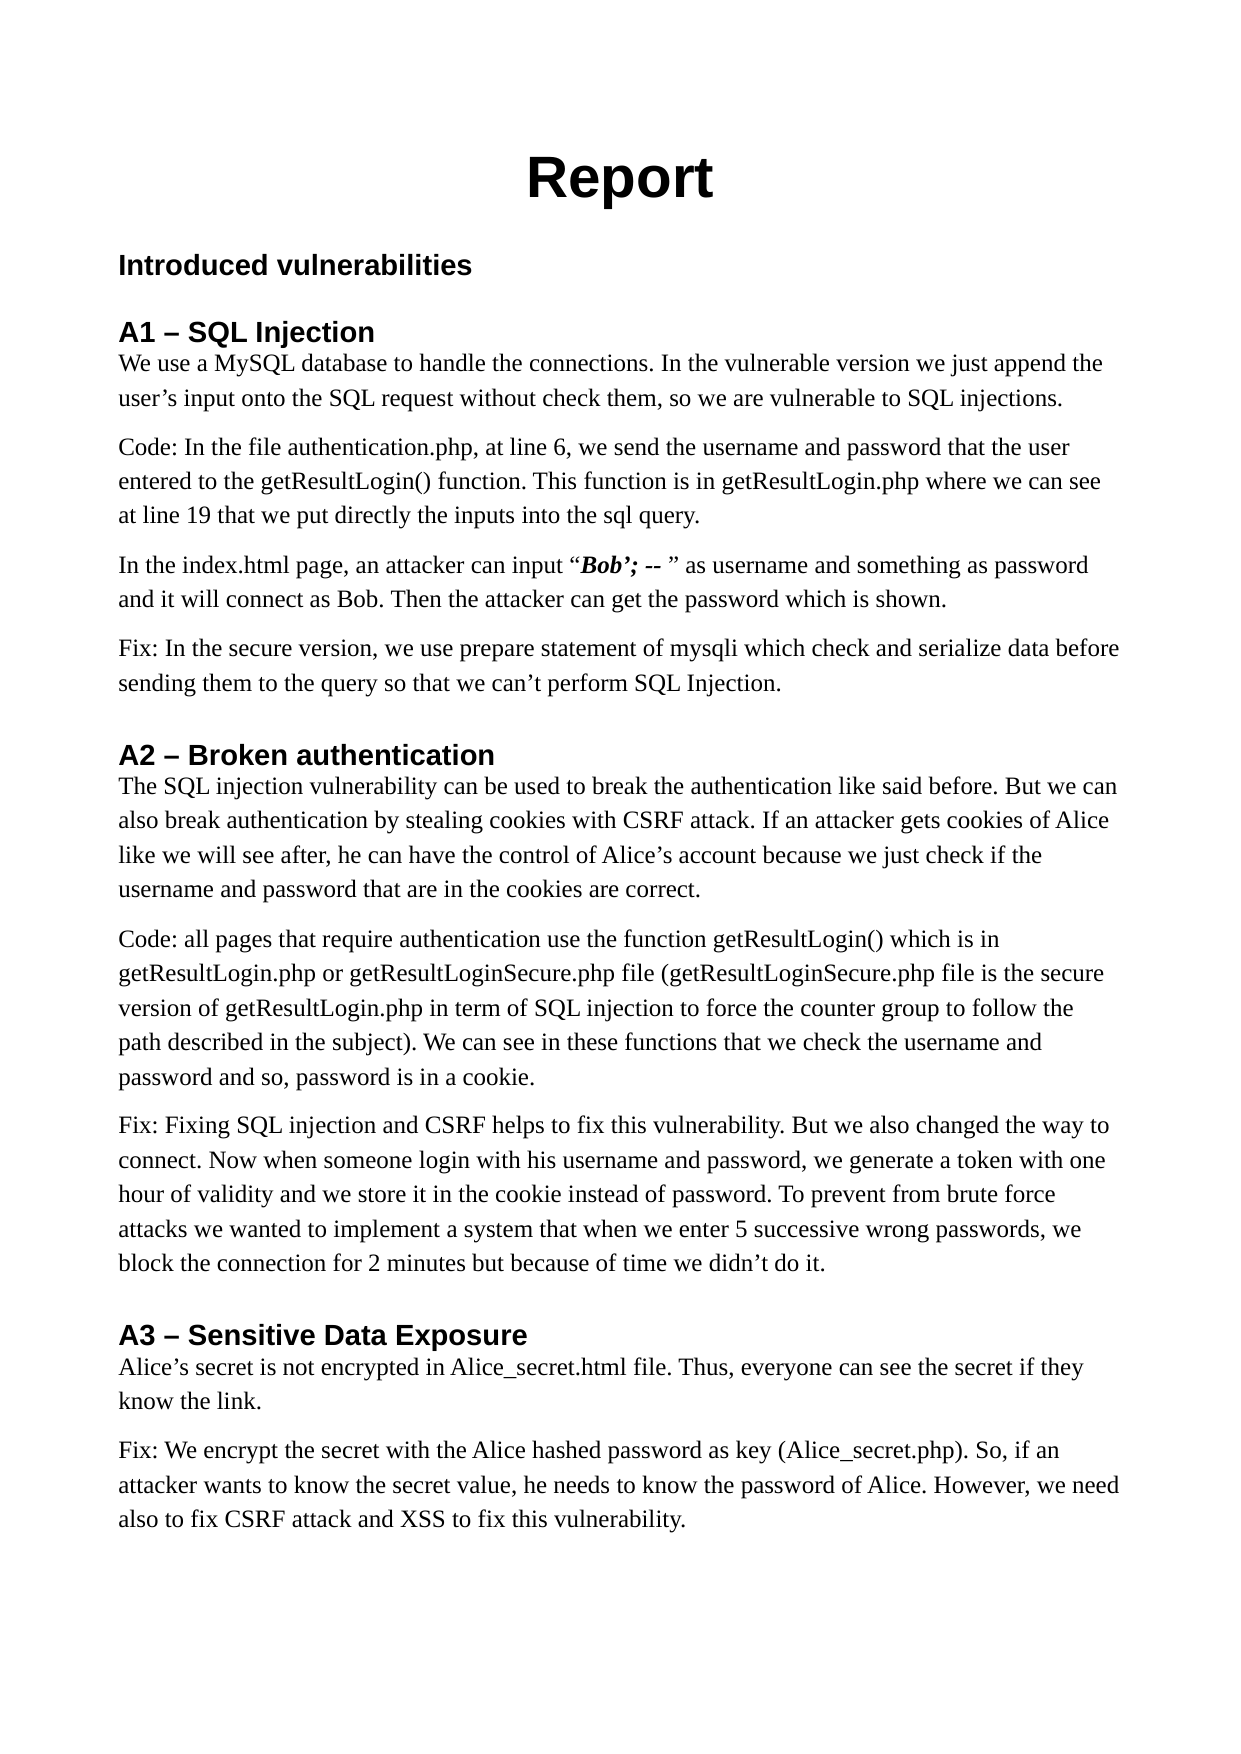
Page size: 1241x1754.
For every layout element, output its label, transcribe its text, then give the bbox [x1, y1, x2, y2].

text Code: all pages that require authentication use the function getResultLogin() which is in getResultLogin.php or getResultLoginSecure.php file (getResultLoginSecure.php file is the secure version of getResultLogin.php in term of SQL injection to force the counter group to follow the path described in the subject). We can see in these functions that we check the username and password and so, password is in a cookie. [118, 924, 1122, 1090]
text Alice’s secret is not encrypted in Alice_secret.html file. Thus, everyone can see the secret if they know the link. [118, 1352, 1122, 1415]
text The SQL injection vulnerability can be used to break the authentication like said before. But we can also break authentication by stealing cookies with CSRF attack. If an attacker gets cookies of Alice like we will see after, he can have the control of Alice’s account because we just check if the username and password that are in the cookies are correct. [118, 771, 1122, 903]
text Code: In the file authentication.php, at line 6, we send the username and password that the user entered to the getResultLogin() function. This function is in getResultLogin.php where we can see at line 19 that we put directly the inputs into the sql query. [118, 432, 1122, 529]
subtitle A1 – SQL Injection [118, 314, 1122, 348]
text Report [118, 143, 1122, 210]
text Fix: Fixing SQL injection and CSRF helps to fix this vulnerability. But we also changed the way to connect. Now when someone login with his username and password, we generate a token with one hour of validity and we store it in the cookie instead of password. To prevent from brute force attacks we wanted to implement a system that when we enter 5 successive wrong passwords, we block the connection for 2 minutes but because of time we didn’t do it. [118, 1111, 1122, 1277]
subtitle Introduced vulnerabilities [118, 248, 1122, 281]
text We use a MySQL database to handle the connections. In the vulnerable version we just append the user’s input onto the SQL request without check them, so we are vulnerable to SQL injections. [118, 348, 1122, 411]
text Fix: In the secure version, we use prepare statement of mysqli which check and serialize data before sending them to the query so that we can’t perform SQL Injection. [118, 633, 1122, 696]
text In the index.html page, an attacker can input “Bob’; -- ” as username and something as password and it will connect as Bob. Then the attacker can get the password which is shown. [118, 550, 1122, 613]
text Fix: We encrypt the secret with the Alice hashed password as key (Alice_secret.php). So, if an attacker wants to know the secret value, he needs to know the password of Alice. However, we need also to fix CSRF attack and XSS to fix this vulnerability. [118, 1436, 1122, 1533]
subtitle A3 – Sensitive Data Exposure [118, 1318, 1122, 1352]
subtitle A2 – Broken authentication [118, 738, 1122, 771]
